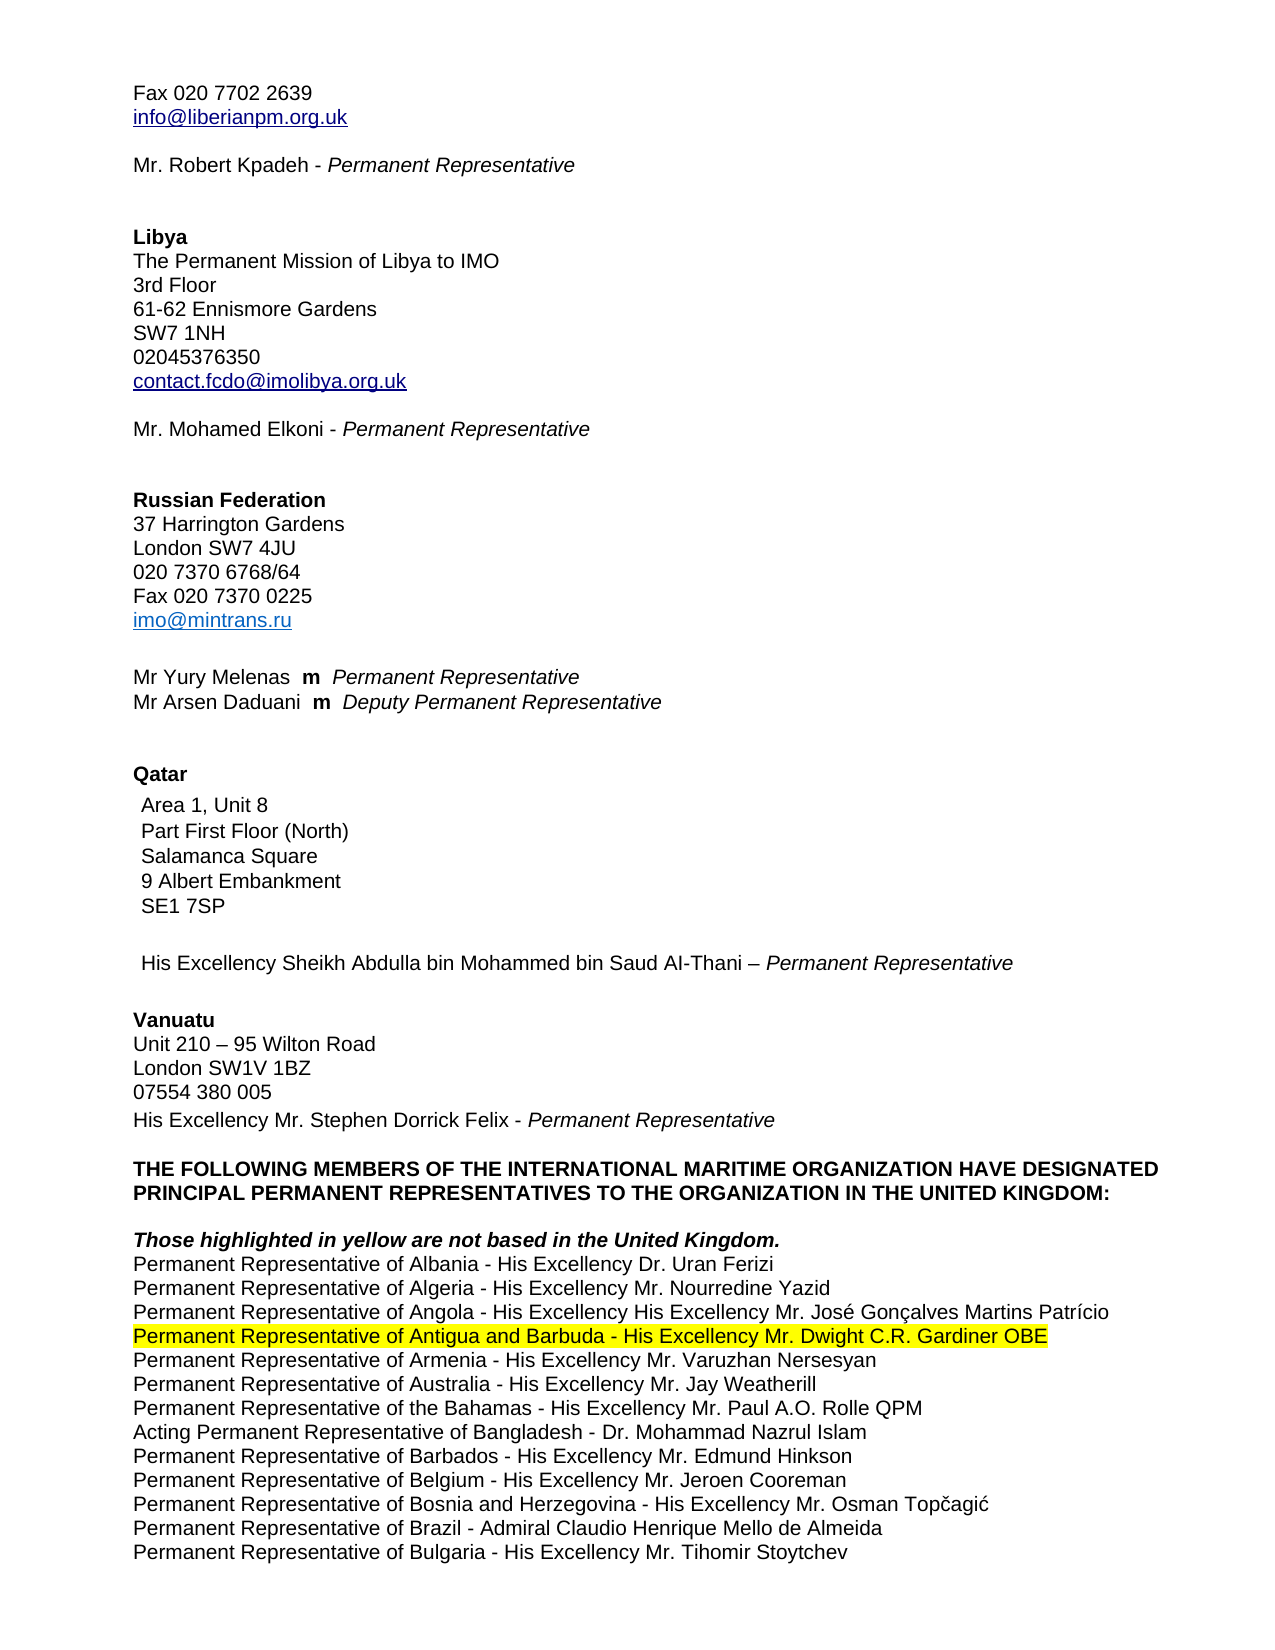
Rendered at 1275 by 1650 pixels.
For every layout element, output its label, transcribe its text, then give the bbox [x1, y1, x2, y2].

text London SW7 4JU [133, 536, 1181, 560]
text SW7 1NH [133, 321, 1181, 344]
text The Permanent Mission of Libya to IMO [133, 249, 1181, 273]
text 07554 380 005 [133, 1080, 1181, 1104]
text Mr. Robert Kpadeh - Permanent Representative [133, 153, 1181, 177]
text 61-62 Ennismore Gardens [133, 297, 1181, 321]
text imo@mintrans.ru [133, 608, 1181, 661]
text Russian Federation [133, 488, 1181, 512]
text THE FOLLOWING MEMBERS OF THE INTERNATIONAL MARITIME ORGANIZATION HAVE DESIGNATED PRINCIPAL PERMANENT REPRESENTATIVES TO THE ORGANIZATION IN THE UNITED KINGDOM: [133, 1156, 1181, 1204]
text 3rd Floor [133, 273, 1181, 297]
text 02045376350 [133, 344, 1181, 368]
text Mr Arsen Daduani m Deputy Permanent Representative [133, 689, 1181, 713]
text Qatar [133, 761, 1181, 785]
text London SW1V 1BZ [133, 1056, 1181, 1080]
text Permanent Representative of Albania - His Excellency Dr. Uran Ferizi Permanent Representative of Algeria - His Excellency Mr. Nourredine Yazid Permanent Representative of Angola - His Excellency His Excellency Mr. José Gonçalves Martins Patrício Permanent Representative of Antigua and Barbuda - His Excellency Mr. Dwight C.R. Gardiner OBE Permanent Representative of Armenia - His Excellency Mr. Varuzhan Nersesyan Permanent Representative of Australia - His Excellency Mr. Jay Weatherill Permanent Representative of the Bahamas - His Excellency Mr. Paul A.O. Rolle QPM Acting Permanent Representative of Bangladesh - Dr. Mohammad Nazrul Islam Permanent Representative of Barbados - His Excellency Mr. Edmund Hinkson Permanent Representative of Belgium - His Excellency Mr. Jeroen Cooreman Permanent Representative of Bosnia and Herzegovina - His Excellency Mr. Osman Topčagić Permanent Representative of Brazil - Admiral Claudio Henrique Mello de Almeida Permanent Representative of Bulgaria - His Excellency Mr. Tihomir Stoytchev [133, 1252, 1181, 1564]
text contact.fcdo@imolibya.org.uk [133, 368, 1181, 392]
text Mr Yury Melenas m Permanent Representative [133, 661, 1181, 689]
text Those highlighted in yellow are not based in the United Kingdom. [133, 1228, 1181, 1252]
text Fax 020 7702 2639 [133, 81, 1181, 105]
text Unit 210 – 95 Wilton Road [133, 1032, 1181, 1056]
text Vanuatu [133, 1008, 1181, 1032]
table_header [1144, 785, 1180, 984]
table_header Area 1, Unit 8 Part First Floor (North) Salamanca Square 9 Albert Embankment SE1 7SP His Excellency Sheikh Abdulla bin Mohammed bin Saud AI-Thani – Permanent Representative [133, 785, 1144, 984]
text info@liberianpm.org.uk [133, 105, 1181, 129]
text 37 Harrington Gardens [133, 512, 1181, 536]
text His Excellency Mr. Stephen Dorrick Felix - Permanent Representative [133, 1104, 1181, 1132]
text Libya [133, 225, 1181, 249]
text Fax 020 7370 0225 [133, 584, 1181, 608]
text Mr. Mohamed Elkoni - Permanent Representative [133, 416, 1181, 440]
text 020 7370 6768/64 [133, 560, 1181, 584]
